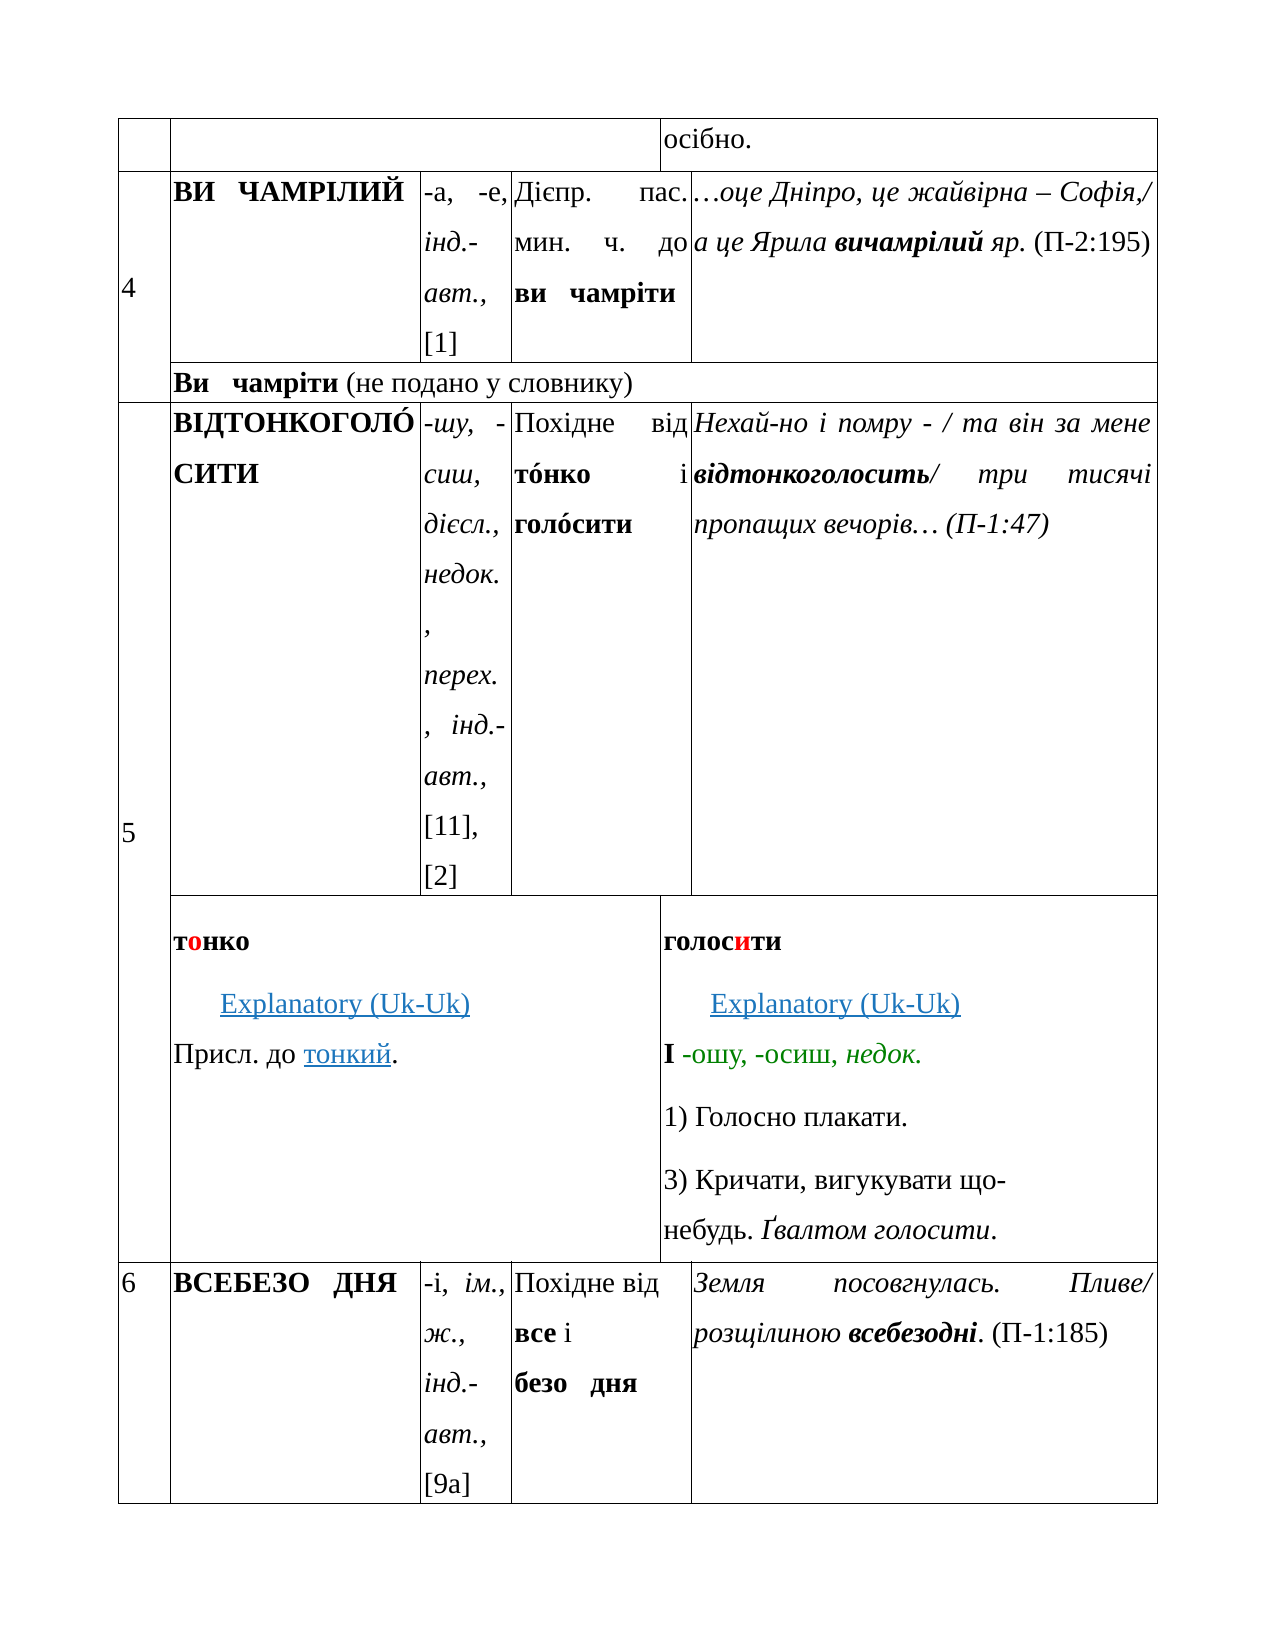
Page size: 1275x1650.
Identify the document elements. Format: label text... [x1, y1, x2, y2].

table_cell голосити Explanatory (Uk-Uk) I -ошу, -осиш, недок. 1) Голосно плакати. 3) Кричати, вигукувати що-небудь. Ґвалтом голосити. [661, 896, 1157, 1261]
table_cell [171, 119, 660, 171]
table_cell -шу, -сиш, дієсл., недок., перех., інд.-авт., [11], [2] [421, 403, 511, 895]
table_cell -а, -е, інд.-авт., [1] [421, 172, 511, 362]
table_cell -і, ім., ж., інд.-авт., [9а] [421, 1263, 511, 1503]
table_cell …оце Дніпро, це жайвірна – Софія,/ а це Ярила вичамрілий яр. (П-2:195) [692, 172, 1157, 362]
table_cell Вичамріти (не подано у словнику) [171, 363, 1157, 402]
table_cell Вичамрілий [171, 172, 420, 362]
table_cell осібно. [661, 119, 1157, 171]
table_cell 5 [119, 403, 170, 1261]
table_cell [119, 119, 170, 171]
table_cell 6 [119, 1263, 170, 1503]
table_cell ВІДТонкоголóсити [171, 403, 420, 895]
table_cell ВсебезОдня [171, 1263, 420, 1503]
table_cell Нехай-но і помру - / та він за мене відтонкоголосить/ три тисячі пропащих вечорів… (П-1:47) [692, 403, 1157, 895]
table_cell тонко Explanatory (Uk-Uk) Присл. до тонкий. [171, 896, 660, 1261]
table_cell Похідне від все і безодня [512, 1263, 691, 1503]
table_cell Земля посовгнулась. Пливе/ розщілиною всебезодні. (П-1:185) [692, 1263, 1157, 1503]
table_cell Похідне від тóнко і голóсити [512, 403, 691, 895]
table_cell Дієпр. пас. мин. ч. до вичамріти [512, 172, 691, 362]
table_cell 4 [119, 172, 170, 402]
